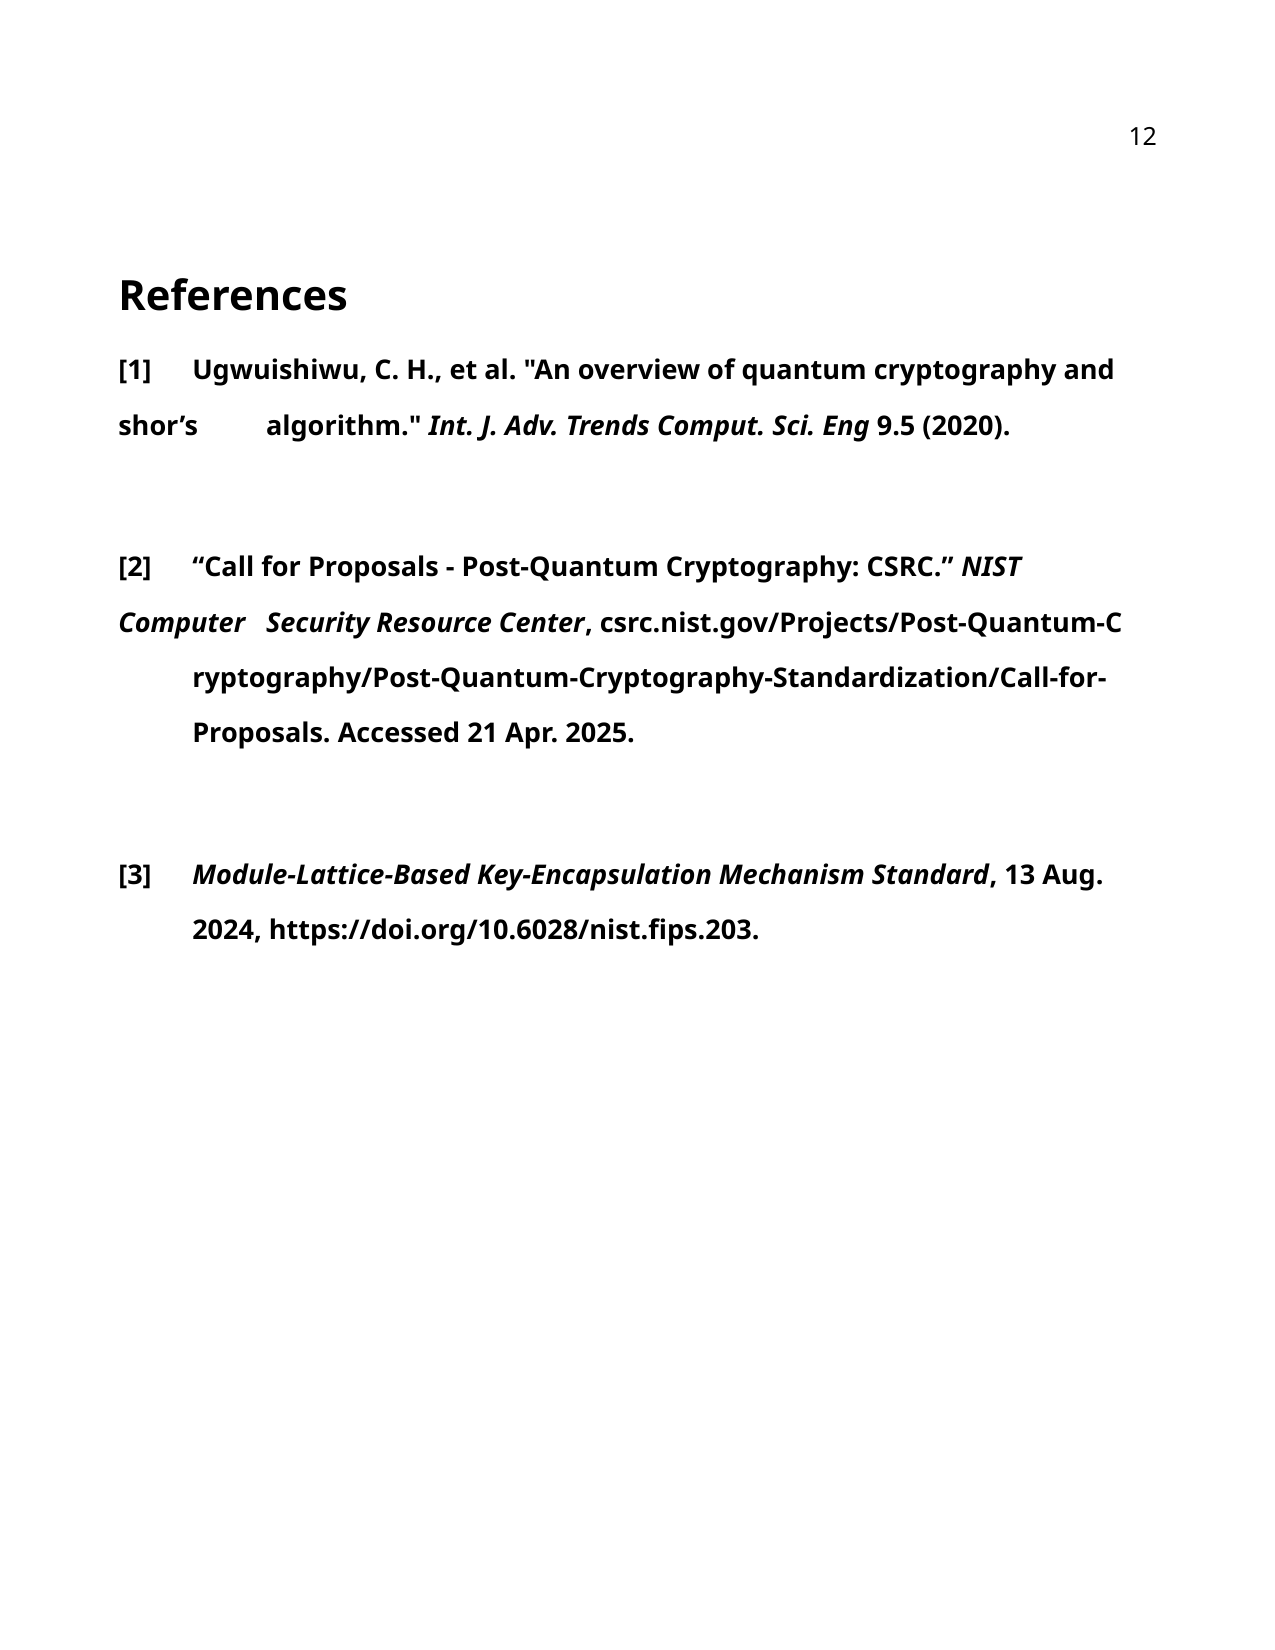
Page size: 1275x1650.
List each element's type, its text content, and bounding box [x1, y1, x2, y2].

text [1] Ugwuishiwu, C. H., et al. "An overview of quantum cryptography and shor’s algorithm." Int. J. Adv. Trends Comput. Sci. Eng 9.5 (2020). [118, 351, 1157, 443]
text [3] Module-Lattice-Based Key-Encapsulation Mechanism Standard, 13 Aug. 2024, https://doi.org/10.6028/nist.fips.203. [118, 855, 1157, 947]
text [2] “Call for Proposals - Post-Quantum Cryptography: CSRC.” NIST Computer Security Resource Center, csrc.nist.gov/Projects/Post-Quantum-C ryptography/Post-Quantum-Cryptography-Standardization/Call-for- Proposals. Accessed 21 Apr. 2025. [118, 548, 1157, 751]
text References [118, 266, 1157, 322]
